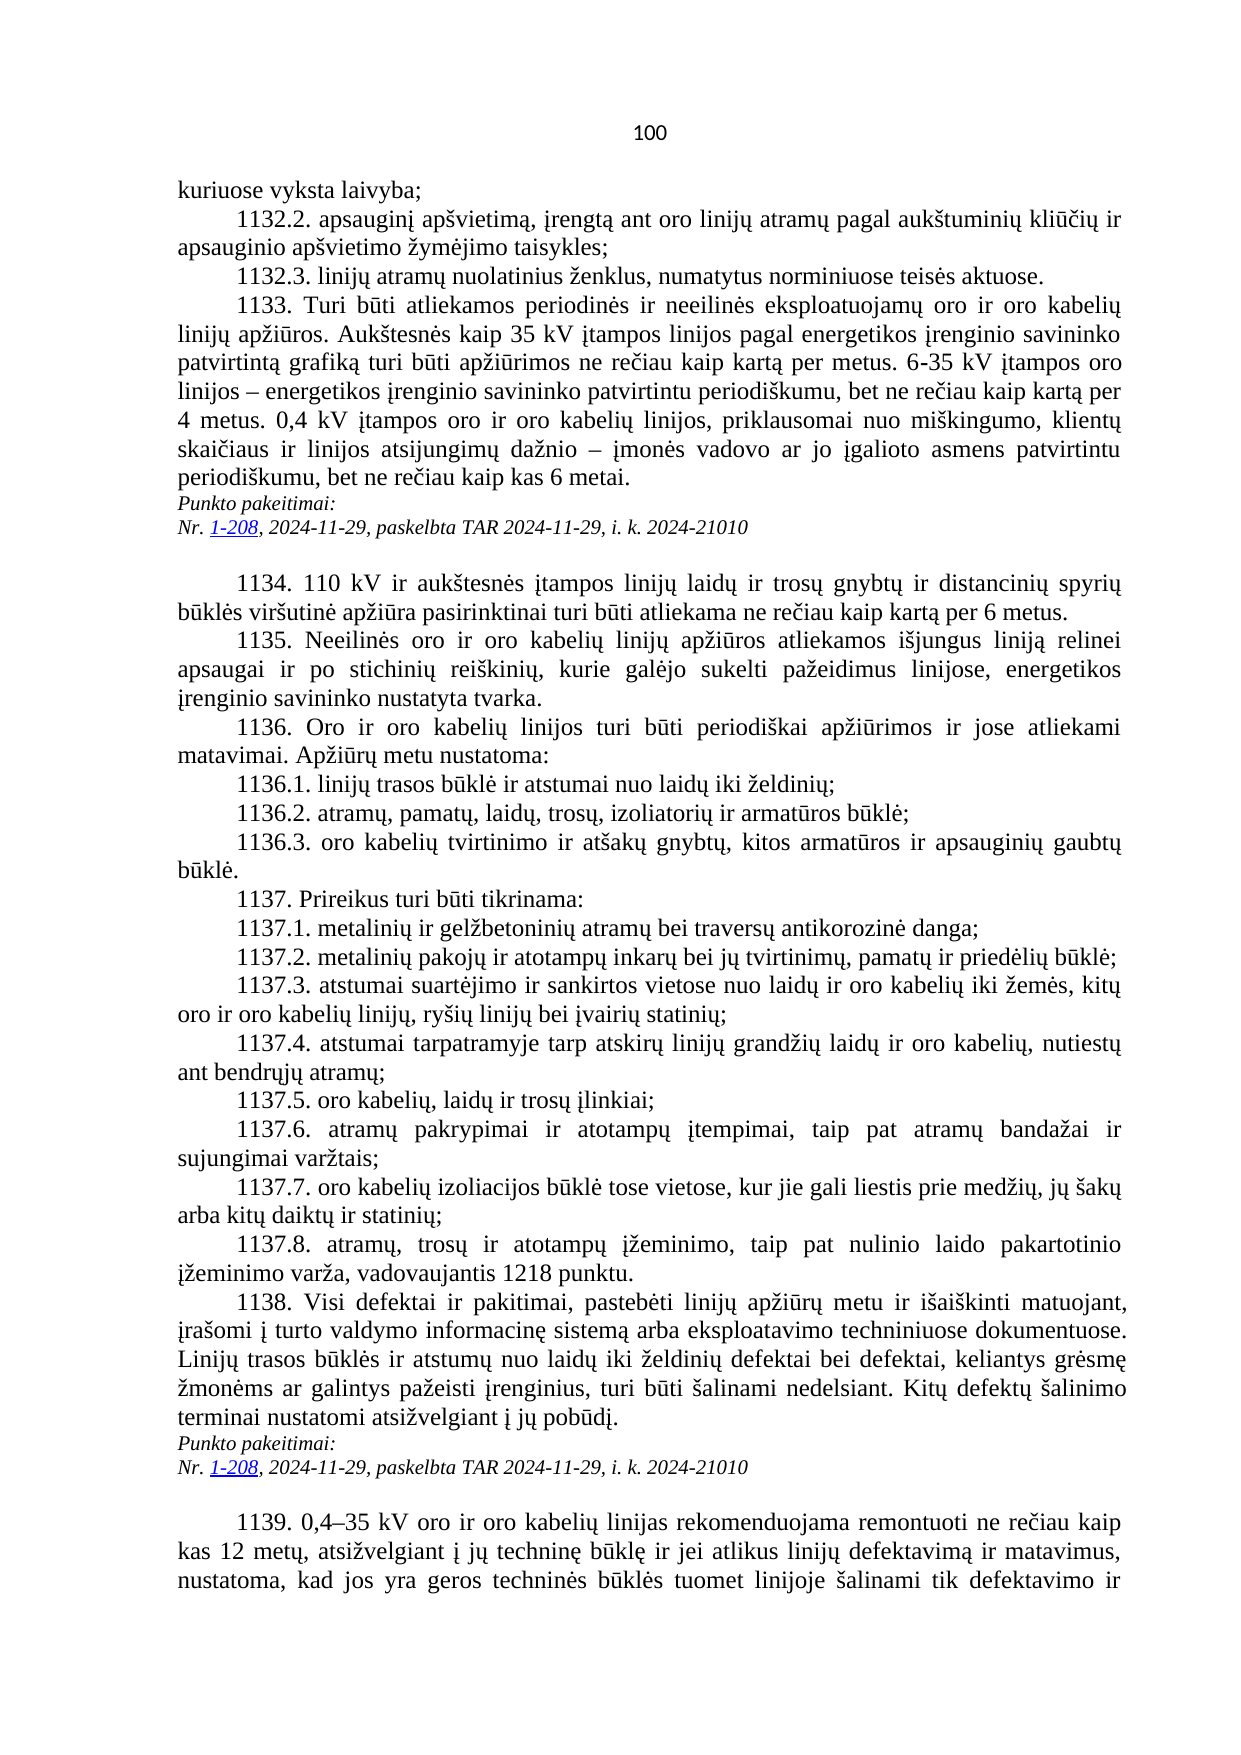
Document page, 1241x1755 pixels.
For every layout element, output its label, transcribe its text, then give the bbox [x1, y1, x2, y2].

text 1137.1. metalinių ir gelžbetoninių atramų bei traversų antikorozinė danga; [177, 913, 1122, 942]
text Punkto pakeitimai: [177, 491, 1122, 515]
text 1136.2. atramų, pamatų, laidų, trosų, izoliatorių ir armatūros būklė; [177, 798, 1122, 827]
text 1137. Prireikus turi būti tikrinama: [177, 884, 1122, 913]
text 1137.7. oro kabelių izoliacijos būklė tose vietose, kur jie gali liestis prie medžių, jų šakų arba kitų daiktų ir statinių; [177, 1172, 1122, 1229]
text 1135. Neeilinės oro ir oro kabelių linijų apžiūros atliekamos išjungus liniją relinei apsaugai ir po stichinių reiškinių, kurie galėjo sukelti pažeidimus linijose, energetikos įrenginio savininko nustatyta tvarka. [177, 626, 1122, 712]
text 1136.1. linijų trasos būklė ir atstumai nuo laidų iki želdinių; [177, 769, 1122, 798]
text 1137.6. atramų pakrypimai ir atotampų įtempimai, taip pat atramų bandažai ir sujungimai varžtais; [177, 1114, 1122, 1172]
text Nr. 1-208, 2024-11-29, paskelbta TAR 2024-11-29, i. k. 2024-21010 [177, 1454, 1122, 1479]
text 1137.4. atstumai tarpatramyje tarp atskirų linijų grandžių laidų ir oro kabelių, nutiestų ant bendrųjų atramų; [177, 1028, 1122, 1086]
text 1137.5. oro kabelių, laidų ir trosų įlinkiai; [177, 1086, 1122, 1114]
text 1134. 110 kV ir aukštesnės įtampos linijų laidų ir trosų gnybtų ir distancinių spyrių būklės viršutinė apžiūra pasirinktinai turi būti atliekama ne rečiau kaip kartą per 6 metus. [177, 568, 1122, 626]
text 1138. Visi defektai ir pakitimai, pastebėti linijų apžiūrų metu ir išaiškinti matuojant, įrašomi į turto valdymo informacinę sistemą arba eksploatavimo techniniuose dokumentuose. Linijų trasos būklės ir atstumų nuo laidų iki želdinių defektai bei defektai, keliantys grėsmę žmonėms ar galintys pažeisti įrenginius, turi būti šalinami nedelsiant. Kitų defektų šalinimo terminai nustatomi atsižvelgiant į jų pobūdį. [177, 1287, 1128, 1431]
text 1137.2. metalinių pakojų ir atotampų inkarų bei jų tvirtinimų, pamatų ir priedėlių būklė; [177, 942, 1122, 971]
text Punkto pakeitimai: [177, 1431, 1122, 1454]
text 1136.3. oro kabelių tvirtinimo ir atšakų gnybtų, kitos armatūros ir apsauginių gaubtų būklė. [177, 827, 1122, 884]
text kuriuose vyksta laivyba; [177, 175, 1122, 204]
text 1139. 0,4–35 kV oro ir oro kabelių linijas rekomenduojama remontuoti ne rečiau kaip kas 12 metų, atsižvelgiant į jų techninę būklę ir jei atlikus linijų defektavimą ir matavimus, nustatoma, kad jos yra geros techninės būklės tuomet linijoje šalinami tik defektavimo ir [177, 1507, 1122, 1594]
text 1132.2. apsauginį apšvietimą, įrengtą ant oro linijų atramų pagal aukštuminių kliūčių ir apsauginio apšvietimo žymėjimo taisykles; [177, 204, 1122, 261]
text 1137.8. atramų, trosų ir atotampų įžeminimo, taip pat nulinio laido pakartotinio įžeminimo varža, vadovaujantis 1218 punktu. [177, 1229, 1122, 1287]
text 1132.3. linijų atramų nuolatinius ženklus, numatytus norminiuose teisės aktuose. [177, 261, 1122, 290]
text 1137.3. atstumai suartėjimo ir sankirtos vietose nuo laidų ir oro kabelių iki žemės, kitų oro ir oro kabelių linijų, ryšių linijų bei įvairių statinių; [177, 971, 1122, 1028]
text Nr. 1-208, 2024-11-29, paskelbta TAR 2024-11-29, i. k. 2024-21010 [177, 515, 1122, 539]
text 1136. Oro ir oro kabelių linijos turi būti periodiškai apžiūrimos ir jose atliekami matavimai. Apžiūrų metu nustatoma: [177, 712, 1122, 769]
text 1133. Turi būti atliekamos periodinės ir neeilinės eksploatuojamų oro ir oro kabelių linijų apžiūros. Aukštesnės kaip 35 kV įtampos linijos pagal energetikos įrenginio savininko patvirtintą grafiką turi būti apžiūrimos ne rečiau kaip kartą per metus. 6-35 kV įtampos oro linijos – energetikos įrenginio savininko patvirtintu periodiškumu, bet ne rečiau kaip kartą per 4 metus. 0,4 kV įtampos oro ir oro kabelių linijos, priklausomai nuo miškingumo, klientų skaičiaus ir linijos atsijungimų dažnio – įmonės vadovo ar jo įgalioto asmens patvirtintu periodiškumu, bet ne rečiau kaip kas 6 metai. [177, 290, 1122, 491]
